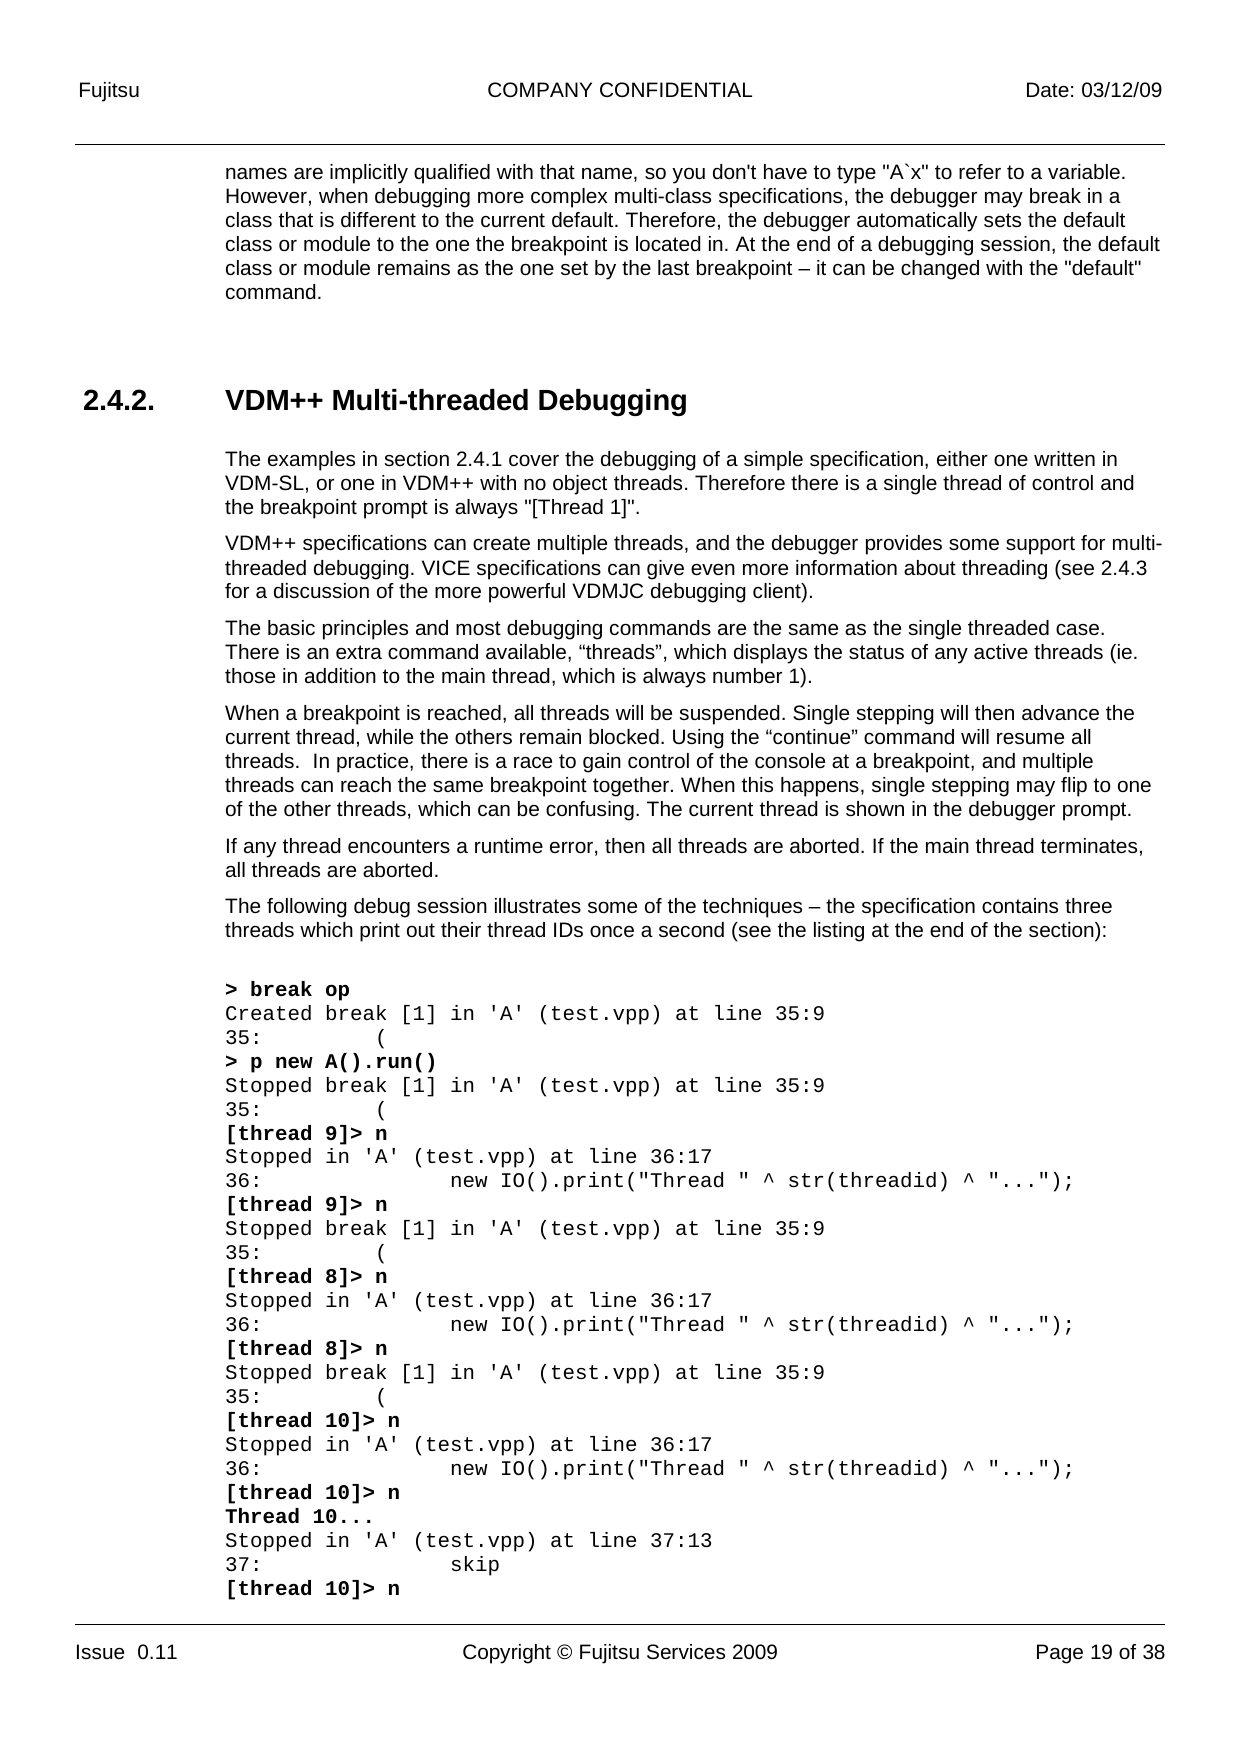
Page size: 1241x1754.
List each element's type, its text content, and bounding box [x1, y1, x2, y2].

text Stopped break [1] in 'A' (test.vpp) at line 35:9 [225, 1074, 1165, 1098]
text [thread 8]> n [225, 1266, 1165, 1290]
text Stopped in 'A' (test.vpp) at line 36:17 [225, 1146, 1165, 1170]
subtitle VDM++ Multi-threaded Debugging [75, 383, 1165, 417]
text [thread 10]> n [225, 1410, 1165, 1434]
text [thread 10]> n [225, 1578, 1165, 1602]
text The following debug session illustrates some of the techniques – the specification contains three threads which print out their thread IDs once a second (see the listing at the end of the section): [225, 894, 1165, 942]
text [thread 8]> n [225, 1338, 1165, 1362]
text Stopped in 'A' (test.vpp) at line 36:17 [225, 1290, 1165, 1314]
text [thread 10]> n [225, 1482, 1165, 1506]
text When a breakpoint is reached, all threads will be suspended. Single stepping will then advance the current thread, while the others remain blocked. Using the “continue” command will resume all threads. In practice, there is a race to gain control of the console at a breakpoint, and multiple threads can reach the same breakpoint together. When this happens, single stepping may flip to one of the other threads, which can be confusing. The current thread is shown in the debugger prompt. [225, 701, 1165, 821]
text VDM++ specifications can create multiple threads, and the debugger provides some support for multi-threaded debugging. VICE specifications can give even more information about threading (see 2.4.3 for a discussion of the more powerful VDMJC debugging client). [225, 531, 1165, 603]
text Stopped in 'A' (test.vpp) at line 37:13 [225, 1530, 1165, 1554]
text 36: new IO().print("Thread " ^ str(threadid) ^ "..."); [225, 1314, 1165, 1338]
text If any thread encounters a runtime error, then all threads are aborted. If the main thread terminates, all threads are aborted. [225, 833, 1165, 882]
text 35: ( [225, 1386, 1165, 1410]
text 35: ( [225, 1098, 1165, 1122]
text Stopped break [1] in 'A' (test.vpp) at line 35:9 [225, 1362, 1165, 1386]
text Created break [1] in 'A' (test.vpp) at line 35:9 [225, 1003, 1165, 1027]
text > break op [225, 979, 1165, 1003]
text [thread 9]> n [225, 1194, 1165, 1218]
text 35: ( [225, 1027, 1165, 1051]
text Stopped break [1] in 'A' (test.vpp) at line 35:9 [225, 1218, 1165, 1242]
text The examples in section 2.4.1 cover the debugging of a simple specification, either one written in VDM-SL, or one in VDM++ with no object threads. Therefore there is a single thread of control and the breakpoint prompt is always "[Thread 1]". [225, 447, 1165, 519]
text The basic principles and most debugging commands are the same as the single threaded case. There is an extra command available, “threads”, which displays the status of any active threads (ie. those in addition to the main thread, which is always number 1). [225, 616, 1165, 688]
text names are implicitly qualified with that name, so you don't have to type "A`x" to refer to a variable. However, when debugging more complex multi-class specifications, the debugger may break in a class that is different to the current default. Therefore, the debugger automatically sets the default class or module to the one the breakpoint is located in. At the end of a debugging session, the default class or module remains as the one set by the last breakpoint – it can be changed with the "default" command. [225, 160, 1165, 304]
text > p new A().run() [225, 1051, 1165, 1074]
text 35: ( [225, 1242, 1165, 1266]
text 36: new IO().print("Thread " ^ str(threadid) ^ "..."); [225, 1458, 1165, 1482]
text [thread 9]> n [225, 1122, 1165, 1146]
text Thread 10... [225, 1506, 1165, 1530]
text 37: skip [225, 1554, 1165, 1578]
text 36: new IO().print("Thread " ^ str(threadid) ^ "..."); [225, 1170, 1165, 1194]
text Stopped in 'A' (test.vpp) at line 36:17 [225, 1434, 1165, 1458]
